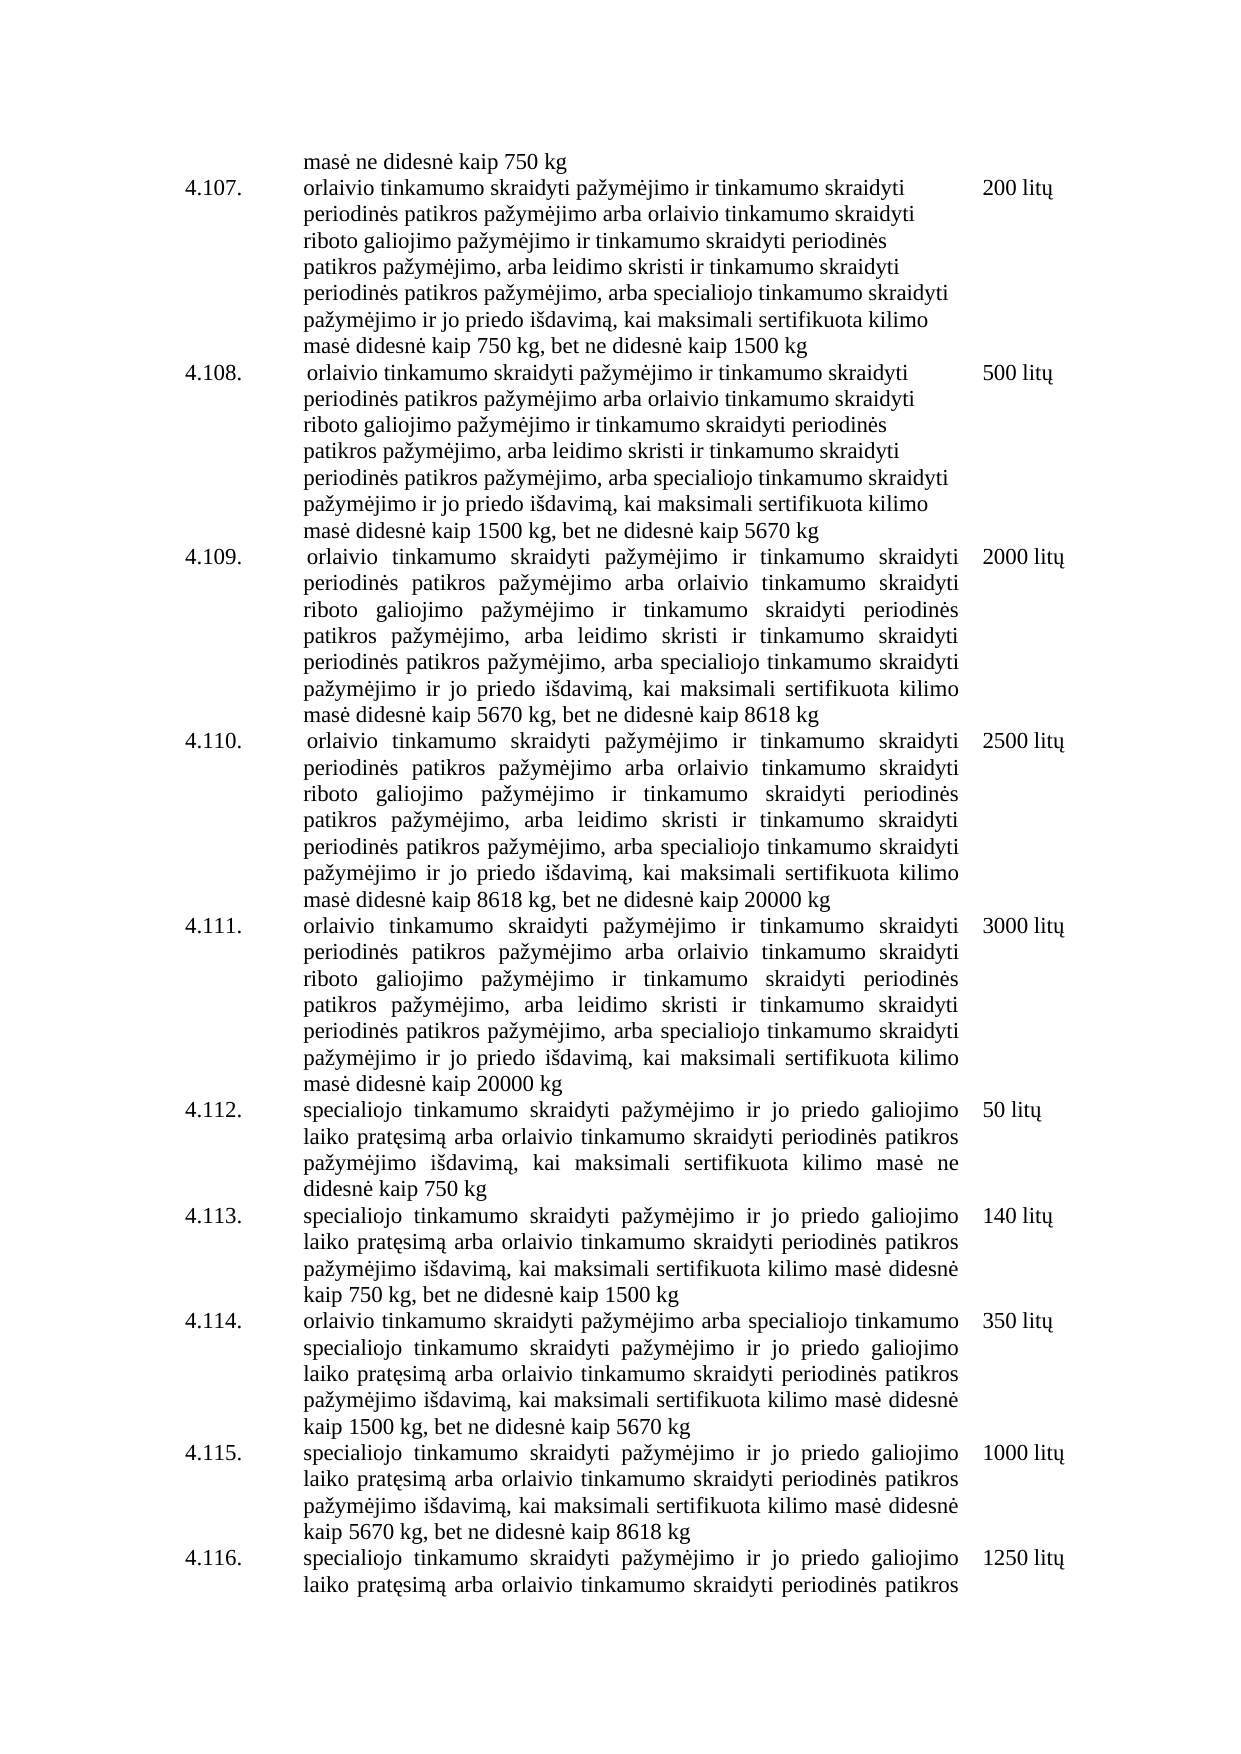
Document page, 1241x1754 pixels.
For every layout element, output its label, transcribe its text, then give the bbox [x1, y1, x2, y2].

table_cell 4.112. [174, 1096, 292, 1202]
table_cell specialiojo tinkamumo skraidyti pažymėjimo ir jo priedo galiojimo laiko pratęsimą arba orlaivio tinkamumo skraidyti periodinės patikros pažymėjimo išdavimą, kai maksimali sertifikuota kilimo masė didesnė kaip 750 kg, bet ne didesnė kaip 1500 kg [292, 1202, 971, 1307]
table_cell orlaivio tinkamumo skraidyti pažymėjimo ir tinkamumo skraidyti periodinės patikros pažymėjimo arba orlaivio tinkamumo skraidyti riboto galiojimo pažymėjimo ir tinkamumo skraidyti periodinės patikros pažymėjimo, arba leidimo skristi ir tinkamumo skraidyti periodinės patikros pažymėjimo, arba specialiojo tinkamumo skraidyti pažymėjimo ir jo priedo išdavimą, kai maksimali sertifikuota kilimo masė didesnė kaip 20000 kg [292, 912, 971, 1096]
table_cell 2500 litų [971, 728, 1144, 912]
table_cell 4.107. [174, 174, 292, 358]
table_cell 4.110. [174, 728, 292, 912]
table_cell orlaivio tinkamumo skraidyti pažymėjimo ir tinkamumo skraidyti periodinės patikros pažymėjimo arba orlaivio tinkamumo skraidyti riboto galiojimo pažymėjimo ir tinkamumo skraidyti periodinės patikros pažymėjimo, arba leidimo skristi ir tinkamumo skraidyti periodinės patikros pažymėjimo, arba specialiojo tinkamumo skraidyti pažymėjimo ir jo priedo išdavimą, kai maksimali sertifikuota kilimo masė didesnė kaip 750 kg, bet ne didesnė kaip 1500 kg [292, 174, 971, 358]
table_cell 2000 litų [971, 543, 1144, 727]
table_header masė ne didesnė kaip 750 kg [292, 148, 971, 174]
table_cell 1250 litų [971, 1545, 1144, 1597]
table_cell 4.115. [174, 1439, 292, 1544]
table_cell 500 litų [971, 359, 1144, 543]
table_cell 1000 litų [971, 1439, 1144, 1544]
table_cell 4.113. [174, 1202, 292, 1307]
table_header [174, 148, 292, 174]
table_cell specialiojo tinkamumo skraidyti pažymėjimo ir jo priedo galiojimo laiko pratęsimą arba orlaivio tinkamumo skraidyti periodinės patikros [292, 1545, 971, 1597]
table_cell 4.111. [174, 912, 292, 1096]
table_cell 140 litų [971, 1202, 1144, 1307]
table_cell orlaivio tinkamumo skraidyti pažymėjimo ir tinkamumo skraidyti periodinės patikros pažymėjimo arba orlaivio tinkamumo skraidyti riboto galiojimo pažymėjimo ir tinkamumo skraidyti periodinės patikros pažymėjimo, arba leidimo skristi ir tinkamumo skraidyti periodinės patikros pažymėjimo, arba specialiojo tinkamumo skraidyti pažymėjimo ir jo priedo išdavimą, kai maksimali sertifikuota kilimo masė didesnė kaip 8618 kg, bet ne didesnė kaip 20000 kg [292, 728, 971, 912]
table_header [971, 148, 1144, 174]
table_cell 3000 litų [971, 912, 1144, 1096]
table_cell 4.114. [174, 1307, 292, 1439]
table_cell orlaivio tinkamumo skraidyti pažymėjimo arba specialiojo tinkamumo specialiojo tinkamumo skraidyti pažymėjimo ir jo priedo galiojimo laiko pratęsimą arba orlaivio tinkamumo skraidyti periodinės patikros pažymėjimo išdavimą, kai maksimali sertifikuota kilimo masė didesnė kaip 1500 kg, bet ne didesnė kaip 5670 kg [292, 1307, 971, 1439]
table_cell 200 litų [971, 174, 1144, 358]
table_cell 4.109. [174, 543, 292, 727]
table_cell orlaivio tinkamumo skraidyti pažymėjimo ir tinkamumo skraidyti periodinės patikros pažymėjimo arba orlaivio tinkamumo skraidyti riboto galiojimo pažymėjimo ir tinkamumo skraidyti periodinės patikros pažymėjimo, arba leidimo skristi ir tinkamumo skraidyti periodinės patikros pažymėjimo, arba specialiojo tinkamumo skraidyti pažymėjimo ir jo priedo išdavimą, kai maksimali sertifikuota kilimo masė didesnė kaip 1500 kg, bet ne didesnė kaip 5670 kg [292, 359, 971, 543]
table_cell 4.108. [174, 359, 292, 543]
table_cell orlaivio tinkamumo skraidyti pažymėjimo ir tinkamumo skraidyti periodinės patikros pažymėjimo arba orlaivio tinkamumo skraidyti riboto galiojimo pažymėjimo ir tinkamumo skraidyti periodinės patikros pažymėjimo, arba leidimo skristi ir tinkamumo skraidyti periodinės patikros pažymėjimo, arba specialiojo tinkamumo skraidyti pažymėjimo ir jo priedo išdavimą, kai maksimali sertifikuota kilimo masė didesnė kaip 5670 kg, bet ne didesnė kaip 8618 kg [292, 543, 971, 727]
table_cell specialiojo tinkamumo skraidyti pažymėjimo ir jo priedo galiojimo laiko pratęsimą arba orlaivio tinkamumo skraidyti periodinės patikros pažymėjimo išdavimą, kai maksimali sertifikuota kilimo masė ne didesnė kaip 750 kg [292, 1096, 971, 1202]
table_cell 4.116. [174, 1545, 292, 1597]
table_cell 350 litų [971, 1307, 1144, 1439]
table_cell 50 litų [971, 1096, 1144, 1202]
table_cell specialiojo tinkamumo skraidyti pažymėjimo ir jo priedo galiojimo laiko pratęsimą arba orlaivio tinkamumo skraidyti periodinės patikros pažymėjimo išdavimą, kai maksimali sertifikuota kilimo masė didesnė kaip 5670 kg, bet ne didesnė kaip 8618 kg [292, 1439, 971, 1544]
